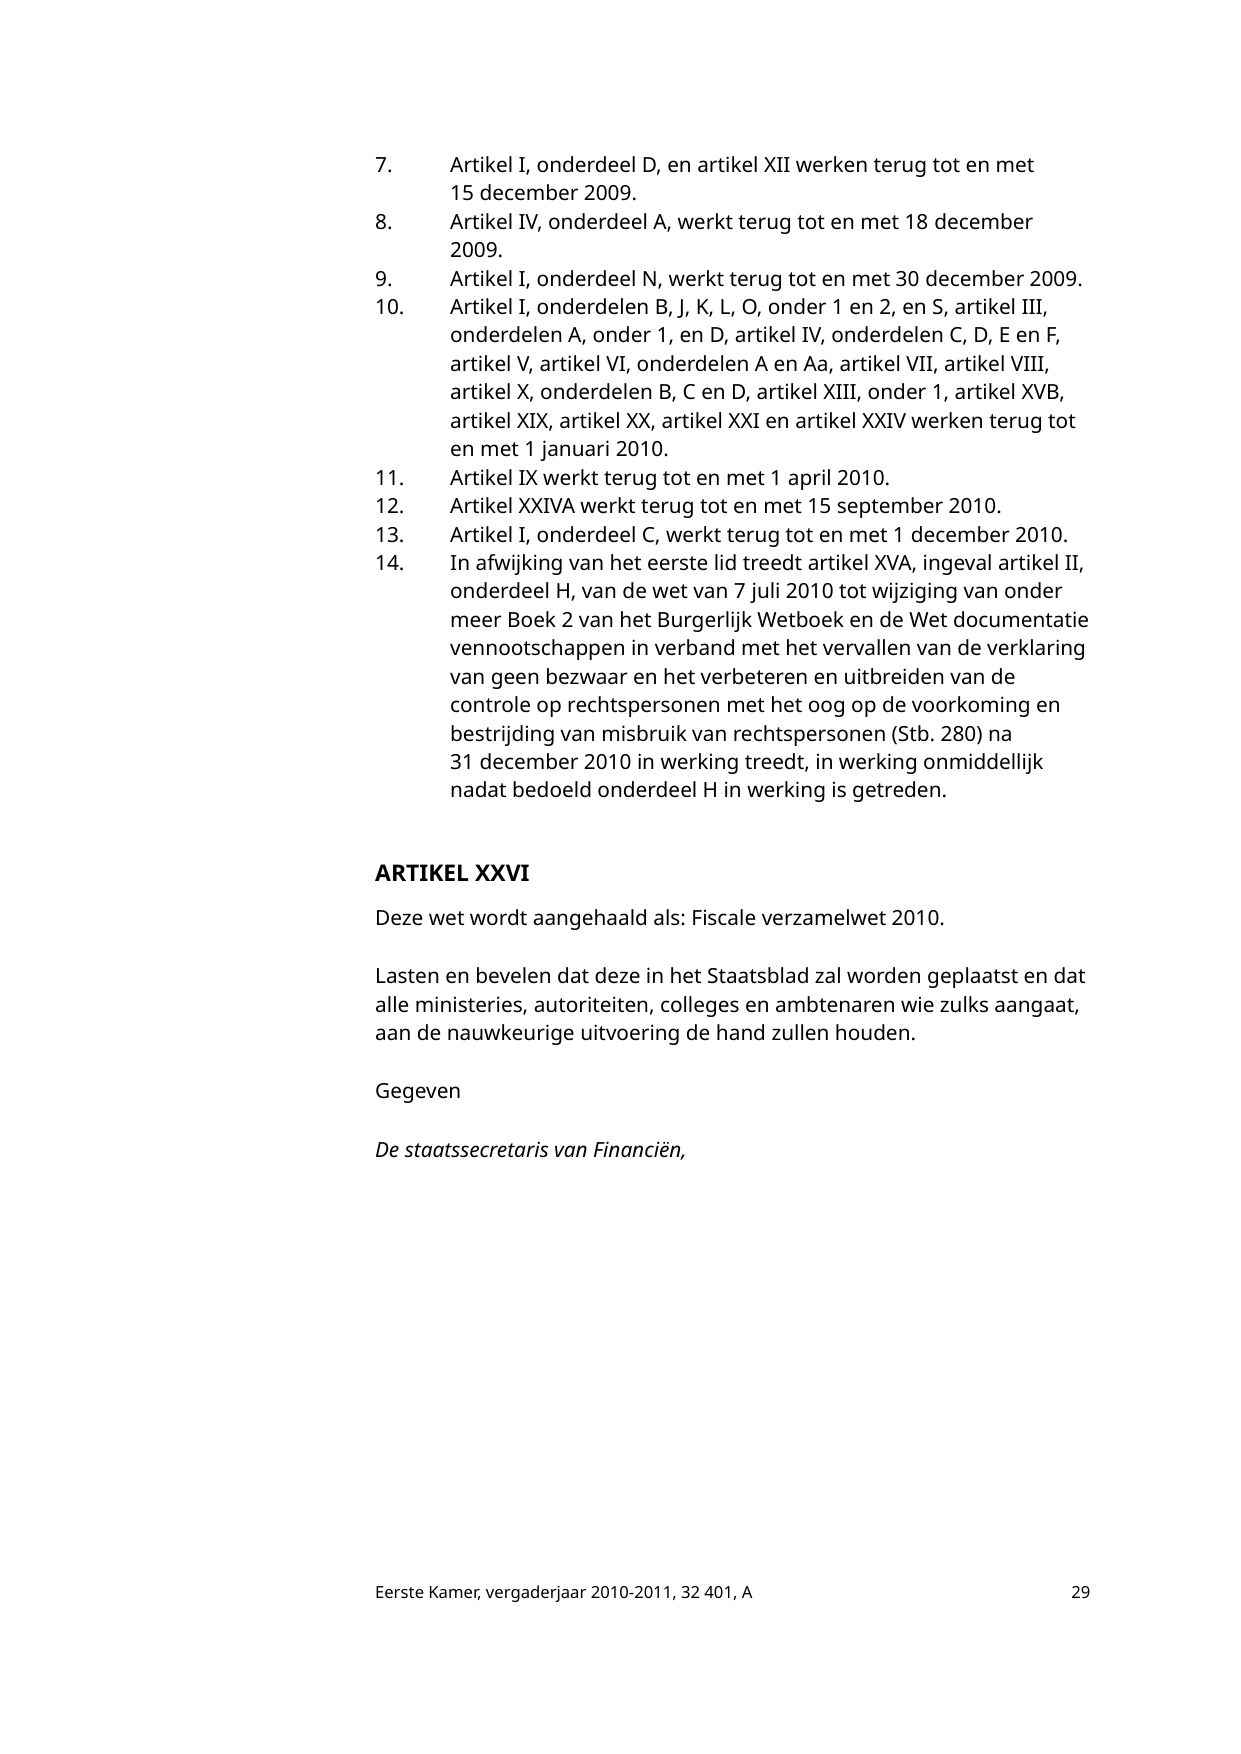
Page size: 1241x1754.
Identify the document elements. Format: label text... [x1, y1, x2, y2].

text Deze wet wordt aangehaald als: Fiscale verzamelwet 2010. [375, 903, 1090, 931]
list In afwijking van het eerste lid treedt artikel XVA, ingeval artikel II, onderdeel H, van de wet van 7 juli 2010 tot wijziging van onder meer Boek 2 van het Burgerlijk Wetboek en de Wet documentatie vennootschappen in verband met het vervallen van de verklaring van geen bezwaar en het verbeteren en uitbreiden van de controle op rechtspersonen met het oog op de voorkoming en bestrijding van misbruik van rechtspersonen (Stb. 280) na 31 december 2010 in werking treedt, in werking onmiddellijk nadat bedoeld onderdeel H in werking is getreden. [375, 548, 1090, 804]
list Artikel XXIVA werkt terug tot en met 15 september 2010. [375, 491, 1090, 520]
subtitle ARTIKEL XXVI [375, 857, 1090, 888]
text De staatssecretaris van Financiën, [375, 1135, 1090, 1163]
list Artikel IX werkt terug tot en met 1 april 2010. [375, 463, 1090, 491]
text Gegeven [375, 1077, 1090, 1105]
text Lasten en bevelen dat deze in het Staatsblad zal worden geplaatst en dat alle ministeries, autoriteiten, colleges en ambtenaren wie zulks aangaat, aan de nauwkeurige uitvoering de hand zullen houden. [375, 961, 1090, 1047]
list Artikel I, onderdelen B, J, K, L, O, onder 1 en 2, en S, artikel III, onderdelen A, onder 1, en D, artikel IV, onderdelen C, D, E en F, artikel V, artikel VI, onderdelen A en Aa, artikel VII, artikel VIII, artikel X, onderdelen B, C en D, artikel XIII, onder 1, artikel XVB, artikel XIX, artikel XX, artikel XXI en artikel XXIV werken terug tot en met 1 januari 2010. [375, 292, 1090, 463]
list Artikel I, onderdeel C, werkt terug tot en met 1 december 2010. [375, 520, 1090, 548]
list Artikel I, onderdeel D, en artikel XII werken terug tot en met 15 december 2009. [375, 150, 1090, 207]
list Artikel IV, onderdeel A, werkt terug tot en met 18 december 2009. [375, 207, 1090, 264]
list Artikel I, onderdeel N, werkt terug tot en met 30 december 2009. [375, 264, 1090, 292]
